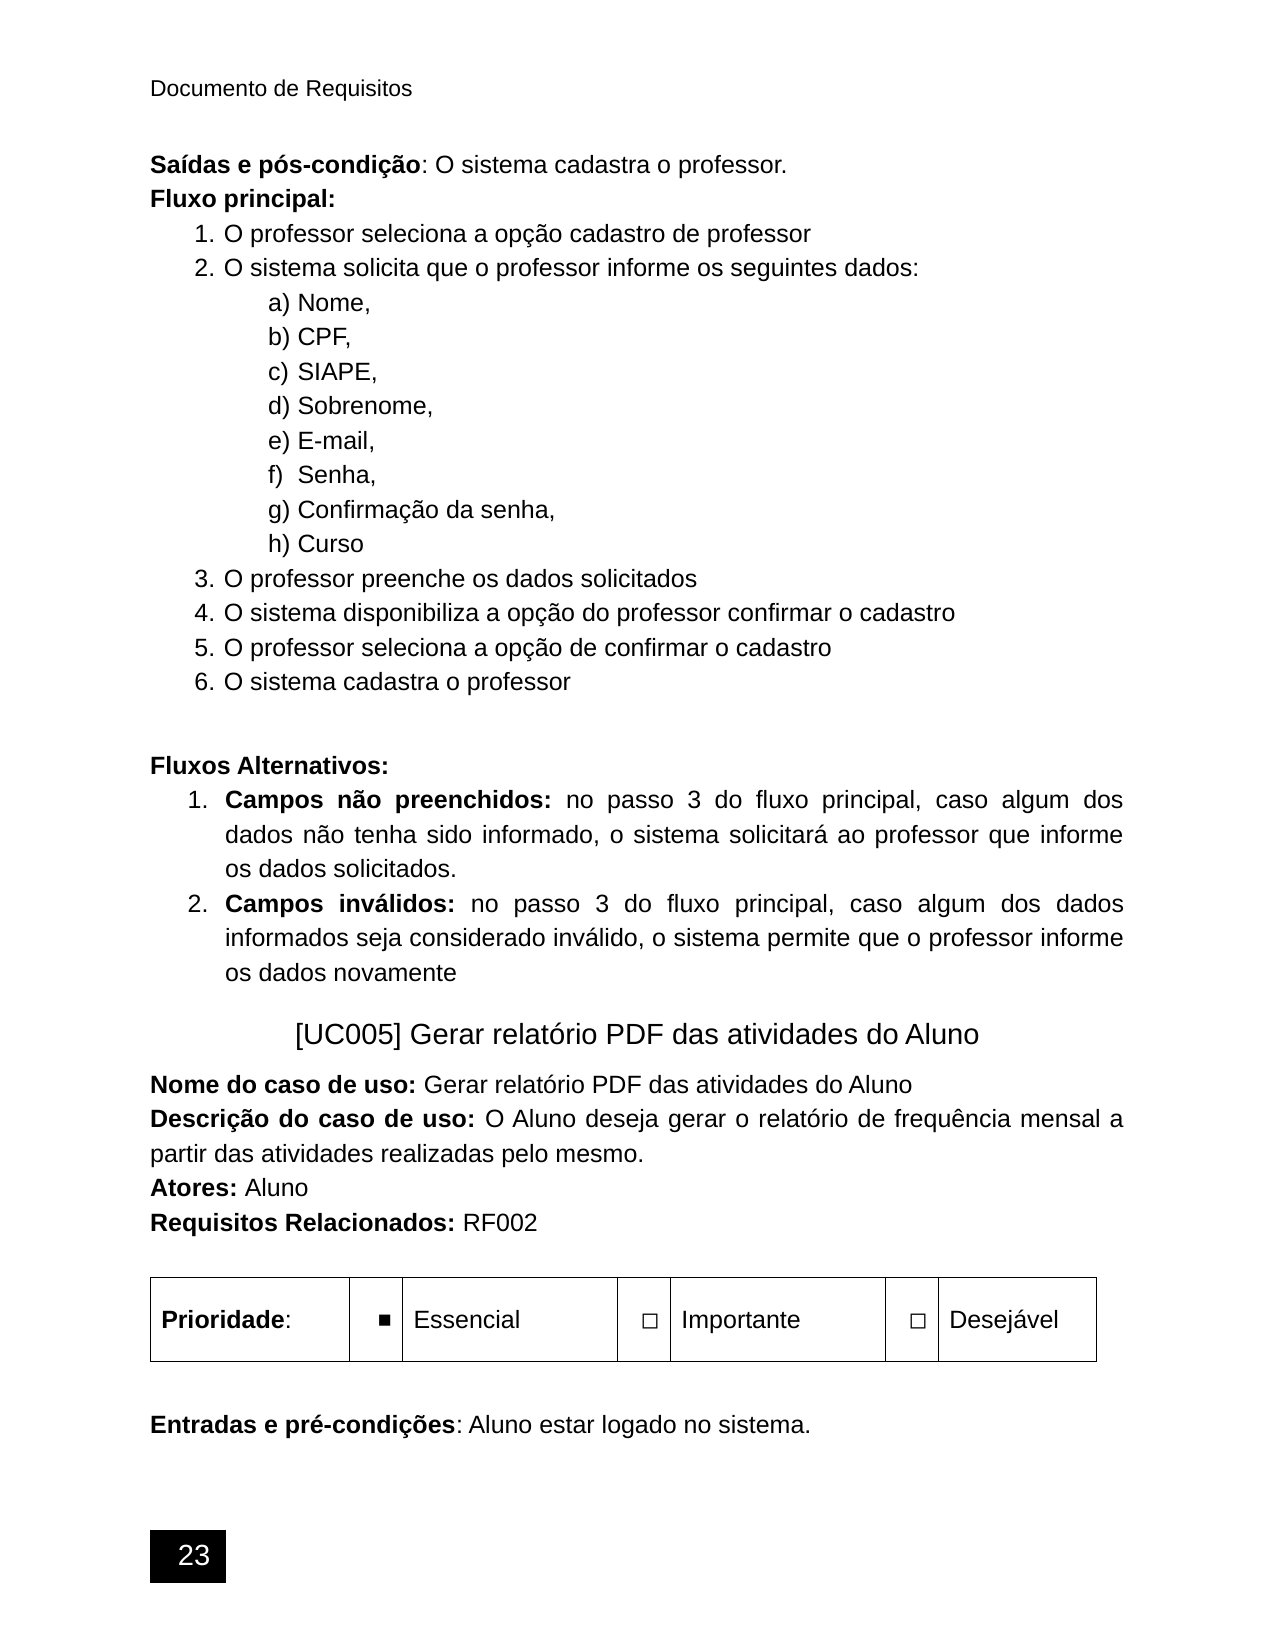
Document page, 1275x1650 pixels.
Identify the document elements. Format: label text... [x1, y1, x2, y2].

list O sistema solicita que o professor informe os seguintes dados: [194, 253, 1125, 282]
text Fluxo principal: [150, 184, 1125, 213]
list Nome, [268, 288, 1125, 317]
list Campos não preenchidos: no passo 3 do fluxo principal, caso algum dos dados não tenha sido informado, o sistema solicitará ao professor que informe os dados solicitados. [187, 785, 1125, 883]
list Sobrenome, [268, 391, 1125, 420]
table_header Desejável [939, 1278, 1096, 1361]
table_header Prioridade: [151, 1278, 349, 1361]
list O professor seleciona a opção de confirmar o cadastro [194, 633, 1125, 661]
text Requisitos Relacionados: RF002 [150, 1208, 1125, 1236]
table_header ■ [350, 1278, 402, 1361]
list Confirmação da senha, [268, 495, 1125, 523]
text [UC005] Gerar relatório PDF das atividades do Aluno [150, 1017, 1125, 1051]
table_header ◻ [618, 1278, 670, 1361]
list O sistema disponibiliza a opção do professor confirmar o cadastro [194, 598, 1125, 627]
list Campos inválidos: no passo 3 do fluxo principal, caso algum dos dados informados seja considerado inválido, o sistema permite que o professor informe os dados novamente [187, 889, 1125, 986]
list O professor seleciona a opção cadastro de professor [194, 219, 1125, 248]
list Senha, [268, 460, 1125, 489]
text Nome do caso de uso: Gerar relatório PDF das atividades do Aluno [150, 1070, 1125, 1098]
text Descrição do caso de uso: O Aluno deseja gerar o relatório de frequência mensal a partir das atividades realizadas pelo mesmo. [150, 1104, 1125, 1167]
text Entradas e pré-condições: Aluno estar logado no sistema. [150, 1411, 1125, 1439]
table_header ◻ [886, 1278, 938, 1361]
list SIAPE, [268, 357, 1125, 386]
table_header Importante [671, 1278, 885, 1361]
list CPF, [268, 322, 1125, 351]
list O sistema cadastra o professor [194, 667, 1125, 696]
list Curso [268, 529, 1125, 558]
table_header Essencial [403, 1278, 617, 1361]
list O professor preenche os dados solicitados [194, 564, 1125, 592]
text Atores: Aluno [150, 1173, 1125, 1202]
list E-mail, [268, 426, 1125, 454]
text Fluxos Alternativos: [150, 751, 1125, 779]
text Saídas e pós-condição: O sistema cadastra o professor. [150, 150, 1125, 179]
